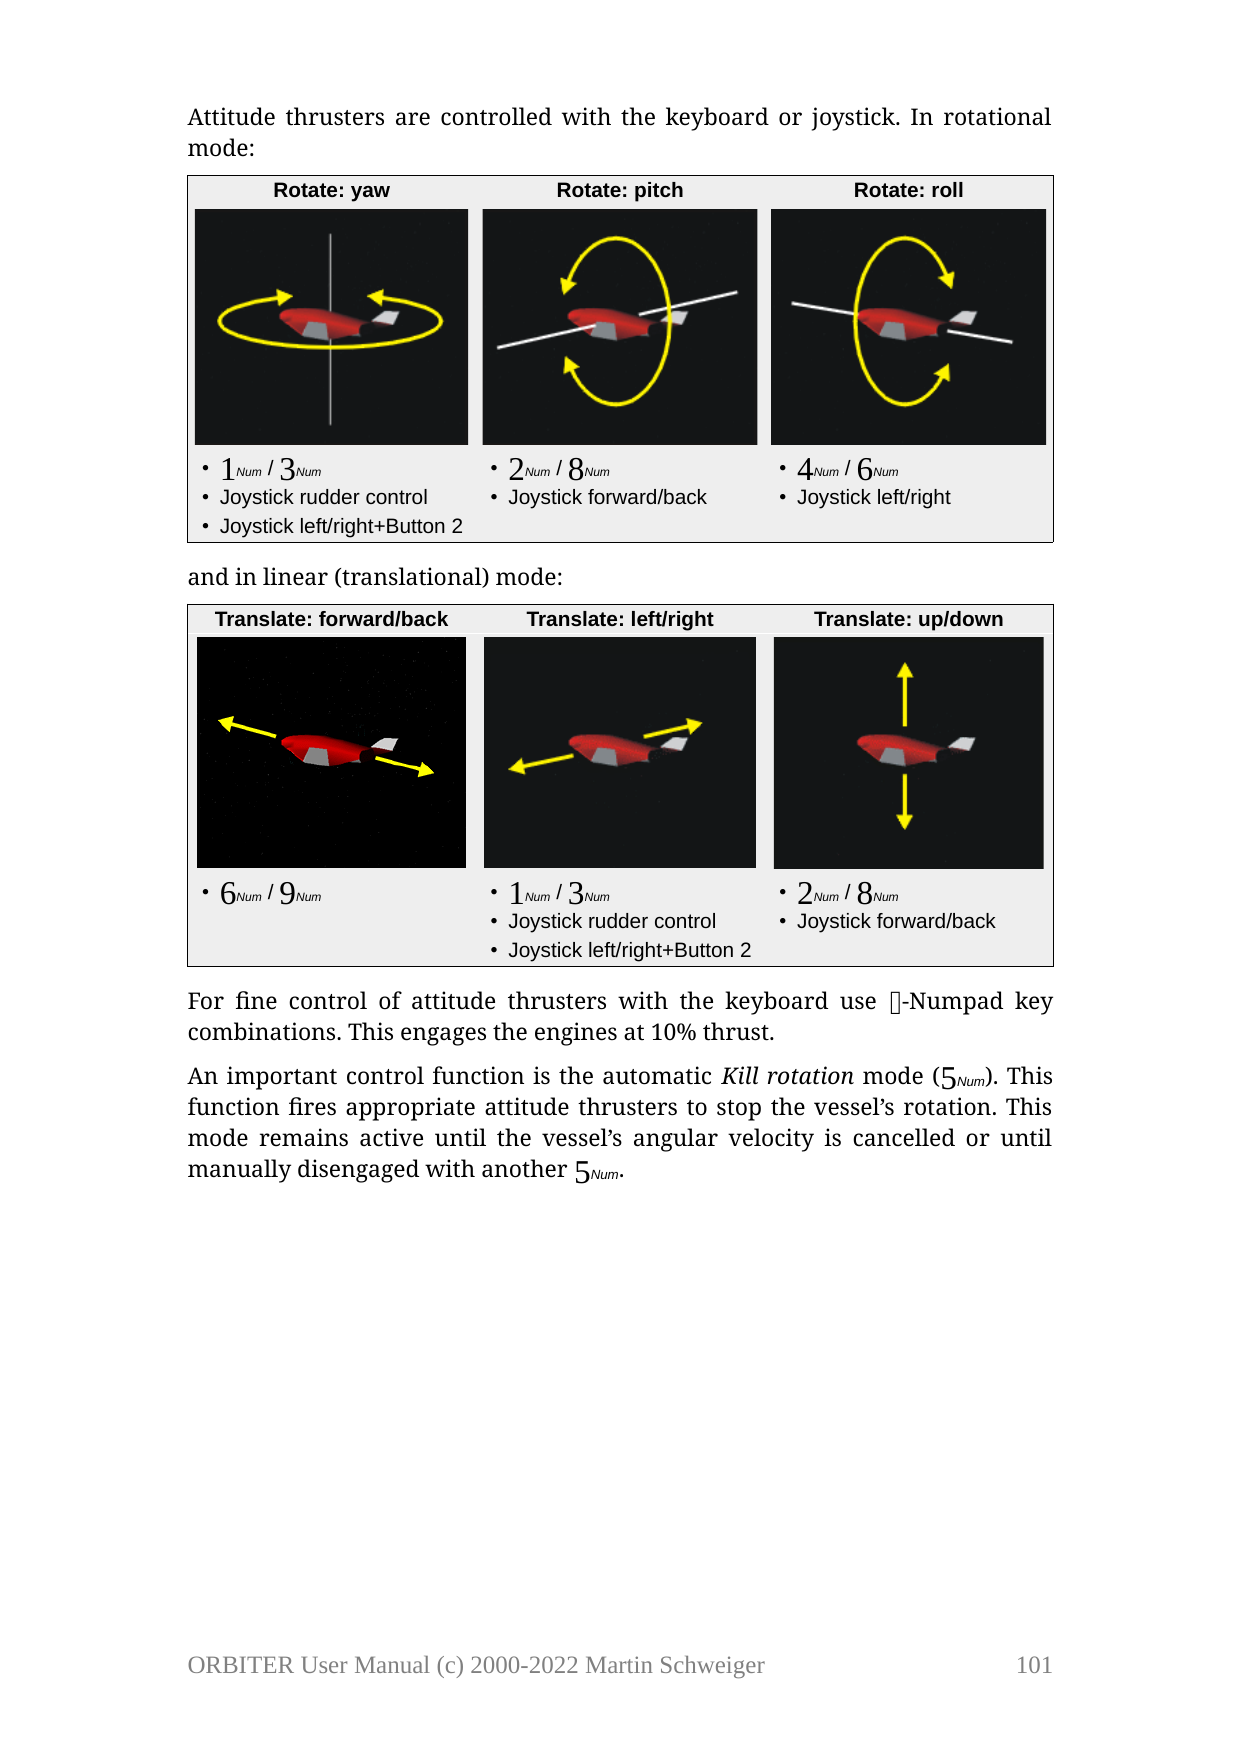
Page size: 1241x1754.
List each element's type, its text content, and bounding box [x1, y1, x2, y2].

table_cell 2Num / 8Num Joystick forward/back [764, 873, 1053, 966]
table_header Translate: forward/back [188, 605, 476, 633]
picture [482, 209, 758, 445]
table_cell 4Num / 6Num Joystick left/right [764, 449, 1053, 542]
table_cell [188, 205, 476, 449]
text Attitude thrusters are controlled with the keyboard or joystick. In rotational mode: [187, 100, 1053, 163]
table_header Rotate: yaw [188, 176, 476, 205]
table_header Rotate: roll [764, 176, 1053, 205]
table_header Translate: up/down [764, 605, 1053, 633]
picture [194, 209, 469, 445]
table_cell 6Num / 9Num [188, 873, 476, 966]
table_cell 1Num / 3Num Joystick rudder control Joystick left/right+Button 2 [188, 449, 476, 542]
text An important control function is the automatic Kill rotation mode (5Num). This function fires appropriate attitude thrusters to stop the vessel’s rotation. This mode remains active until the vessel’s angular velocity is cancelled or until manually disengaged with another 5Num. [187, 1059, 1053, 1184]
picture [771, 209, 1047, 445]
table_cell [476, 634, 764, 873]
text For fine control of attitude thrusters with the keyboard use -Numpad key combinations. This engages the engines at 10% thrust. [187, 984, 1053, 1047]
table_header Rotate: pitch [476, 176, 764, 205]
table_cell 2Num / 8Num Joystick forward/back [476, 449, 764, 542]
table_header Translate: left/right [476, 605, 764, 633]
table_cell 1Num / 3Num Joystick rudder control Joystick left/right+Button 2 [476, 873, 764, 966]
table_cell [476, 205, 764, 449]
table_cell [764, 634, 1053, 873]
text and in linear (translational) mode: [187, 560, 1053, 591]
table_cell [188, 634, 476, 873]
table_cell [764, 205, 1053, 449]
picture [197, 637, 466, 868]
